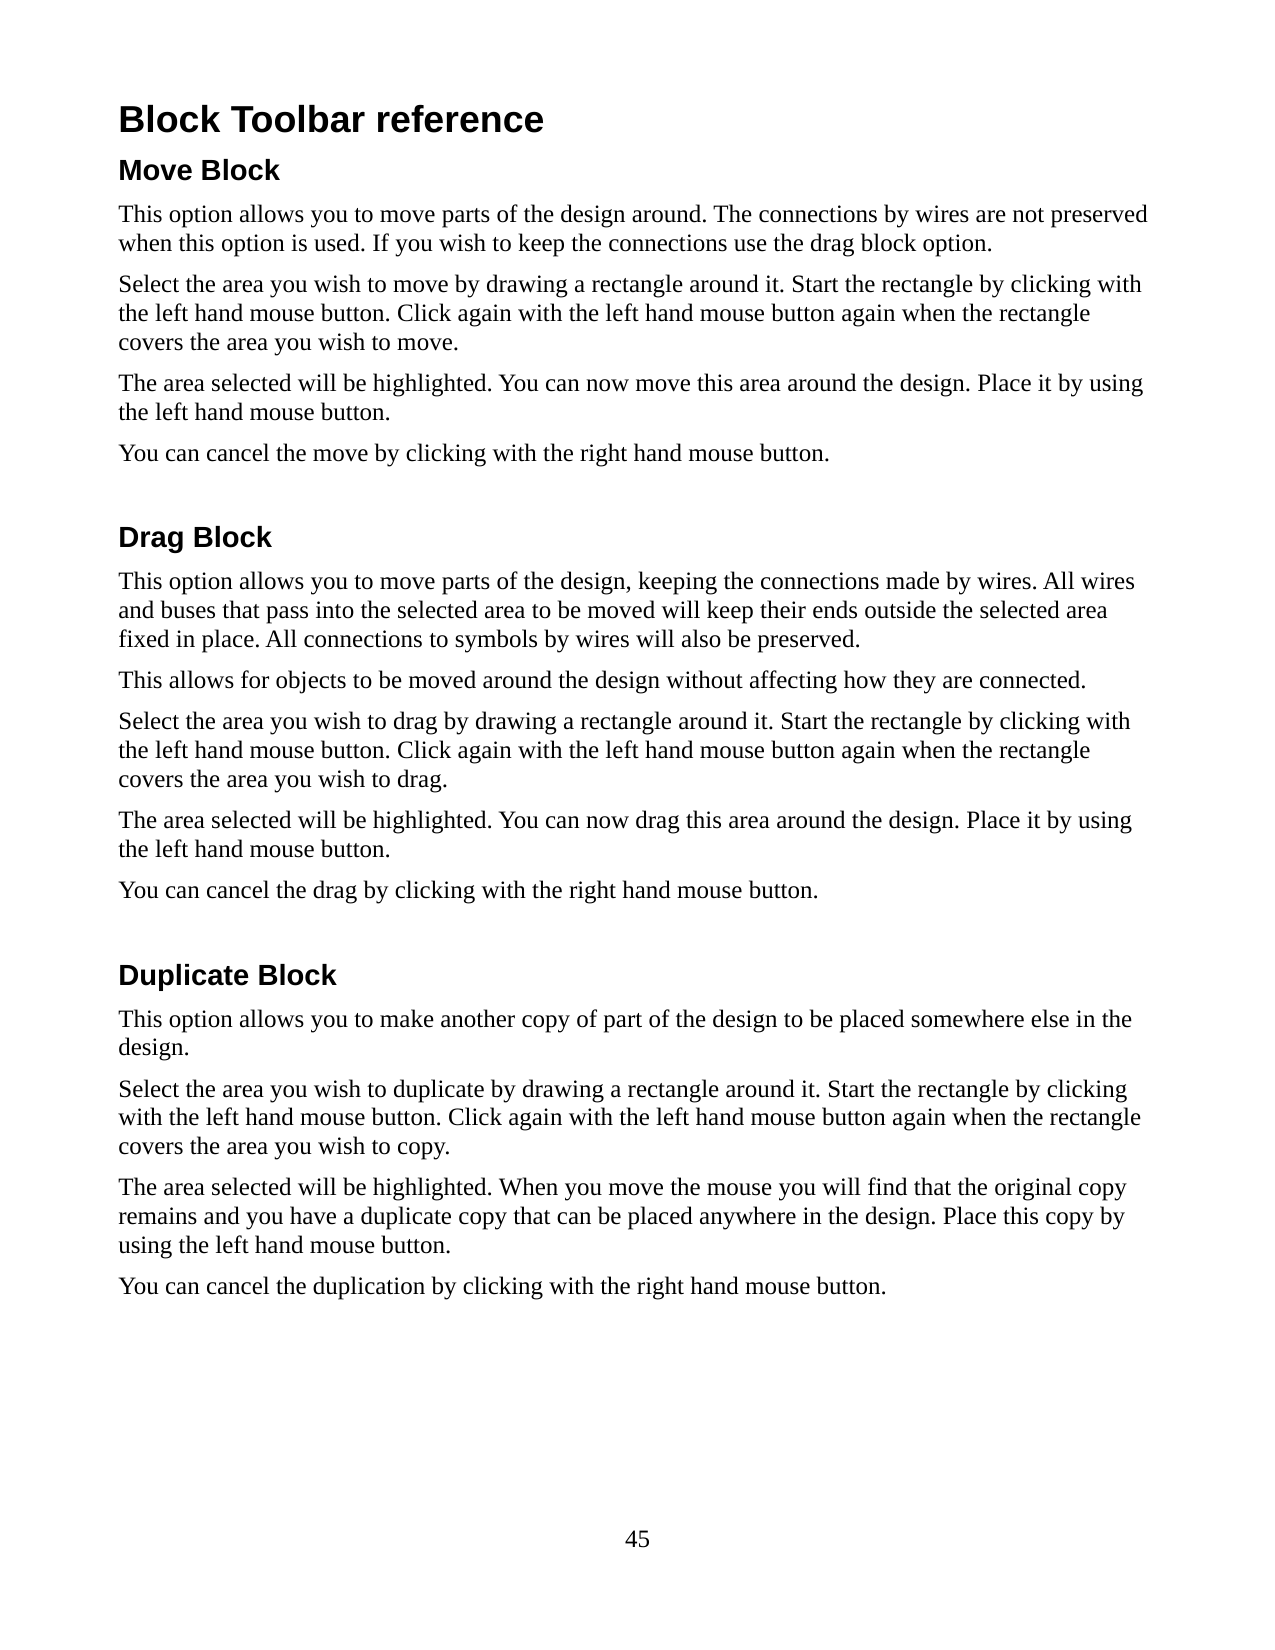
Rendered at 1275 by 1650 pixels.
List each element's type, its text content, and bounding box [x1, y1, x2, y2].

text Select the area you wish to duplicate by drawing a rectangle around it. Start the rectangle by clicking with the left hand mouse button. Click again with the left hand mouse button again when the rectangle covers the area you wish to copy. [118, 1074, 1157, 1160]
text Duplicate Block [118, 958, 1157, 991]
text You can cancel the move by clicking with the right hand mouse button. [118, 438, 1157, 467]
text Block Toolbar reference [118, 97, 1157, 141]
text The area selected will be highlighted. You can now move this area around the design. Place it by using the left hand mouse button. [118, 368, 1157, 425]
text The area selected will be highlighted. You can now drag this area around the design. Place it by using the left hand mouse button. [118, 805, 1157, 863]
text Drag Block [118, 520, 1157, 554]
text You can cancel the drag by clicking with the right hand mouse button. [118, 875, 1157, 904]
text The area selected will be highlighted. When you move the mouse you will find that the original copy remains and you have a duplicate copy that can be placed anywhere in the design. Place this copy by using the left hand mouse button. [118, 1172, 1157, 1259]
text This option allows you to make another copy of part of the design to be placed somewhere else in the design. [118, 1004, 1157, 1061]
text Select the area you wish to drag by drawing a rectangle around it. Start the rectangle by clicking with the left hand mouse button. Click again with the left hand mouse button again when the rectangle covers the area you wish to drag. [118, 706, 1157, 793]
text Select the area you wish to move by drawing a rectangle around it. Start the rectangle by clicking with the left hand mouse button. Click again with the left hand mouse button again when the rectangle covers the area you wish to move. [118, 269, 1157, 355]
text Move Block [118, 153, 1157, 187]
text You can cancel the duplication by clicking with the right hand mouse button. [118, 1271, 1157, 1300]
text This option allows you to move parts of the design, keeping the connections made by wires. All wires and buses that pass into the selected area to be moved will keep their ends outside the selected area fixed in place. All connections to symbols by wires will also be preserved. [118, 566, 1157, 653]
text This option allows you to move parts of the design around. The connections by wires are not preserved when this option is used. If you wish to keep the connections use the drag block option. [118, 199, 1157, 257]
text This allows for objects to be moved around the design without affecting how they are connected. [118, 665, 1157, 694]
